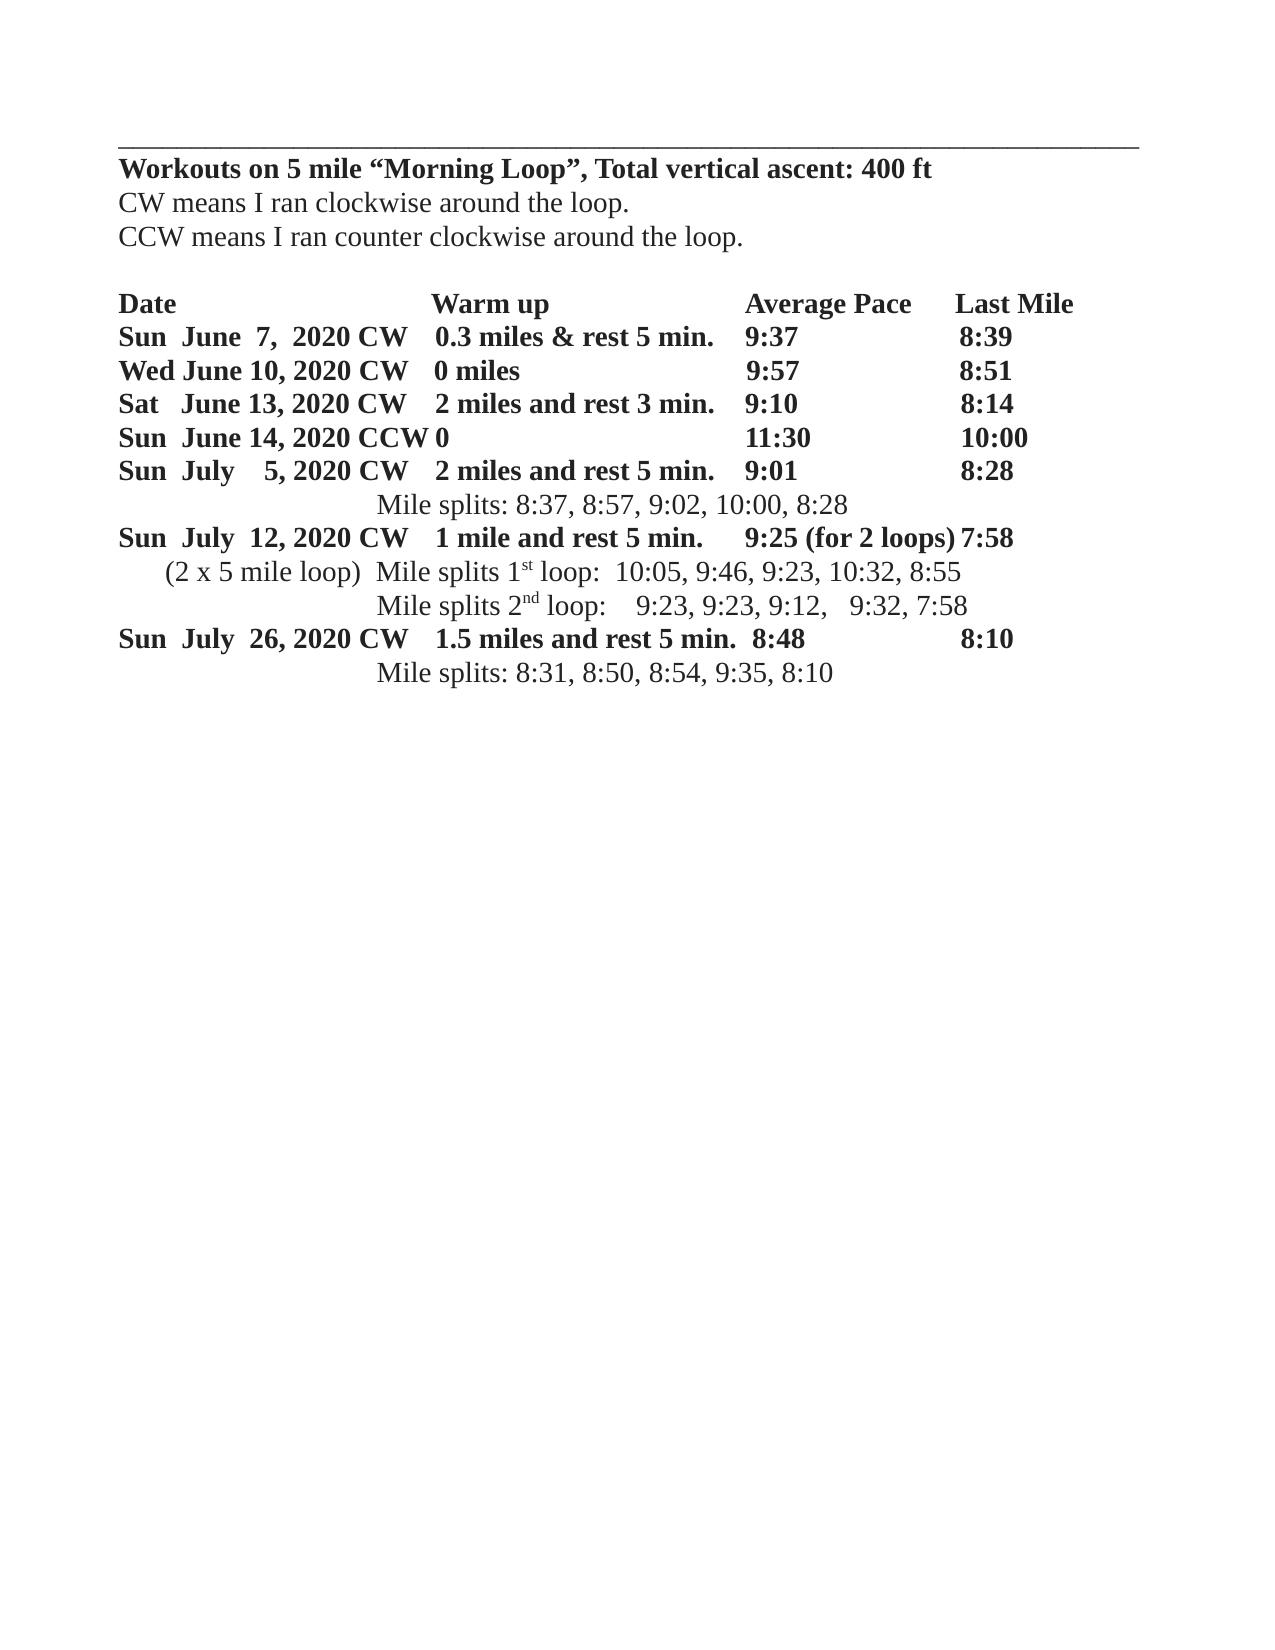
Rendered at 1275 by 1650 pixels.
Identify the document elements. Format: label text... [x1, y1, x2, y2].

text Date Warm up Average Pace Last Mile [118, 286, 1161, 319]
text CW means I ran clockwise around the loop. [118, 185, 1161, 219]
text Sun July 26, 2020 CW 1.5 miles and rest 5 min. 8:48 8:10 Mile splits: 8:31, 8:50, 8:54, 9:35, 8:10 [118, 621, 1161, 688]
text Sun June 14, 2020 CCW 0 11:30 10:00 [118, 420, 1161, 453]
text Mile splits 2nd loop: 9:23, 9:23, 9:12, 9:32, 7:58 [118, 588, 1161, 621]
text CCW means I ran counter clockwise around the loop. [118, 219, 1161, 252]
text Sun June 7, 2020 CW 0.3 miles & rest 5 min. 9:37 8:39 [118, 319, 1161, 353]
text ______________________________________________________________________ [118, 118, 1161, 152]
text Wed June 10, 2020 CW 0 miles 9:57 8:51 [118, 353, 1161, 386]
text Workouts on 5 mile “Morning Loop”, Total vertical ascent: 400 ft [118, 152, 1161, 185]
text Sat June 13, 2020 CW 2 miles and rest 3 min. 9:10 8:14 [118, 386, 1161, 420]
text Sun July 5, 2020 CW 2 miles and rest 5 min. 9:01 8:28 Mile splits: 8:37, 8:57, 9:02, 10:00, 8:28 Sun July 12, 2020 CW 1 mile and rest 5 min. 9:25 (for 2 loops) 7:58 (2 x 5 mile loop) Mile splits 1st loop: 10:05, 9:46, 9:23, 10:32, 8:55 [118, 453, 1161, 588]
